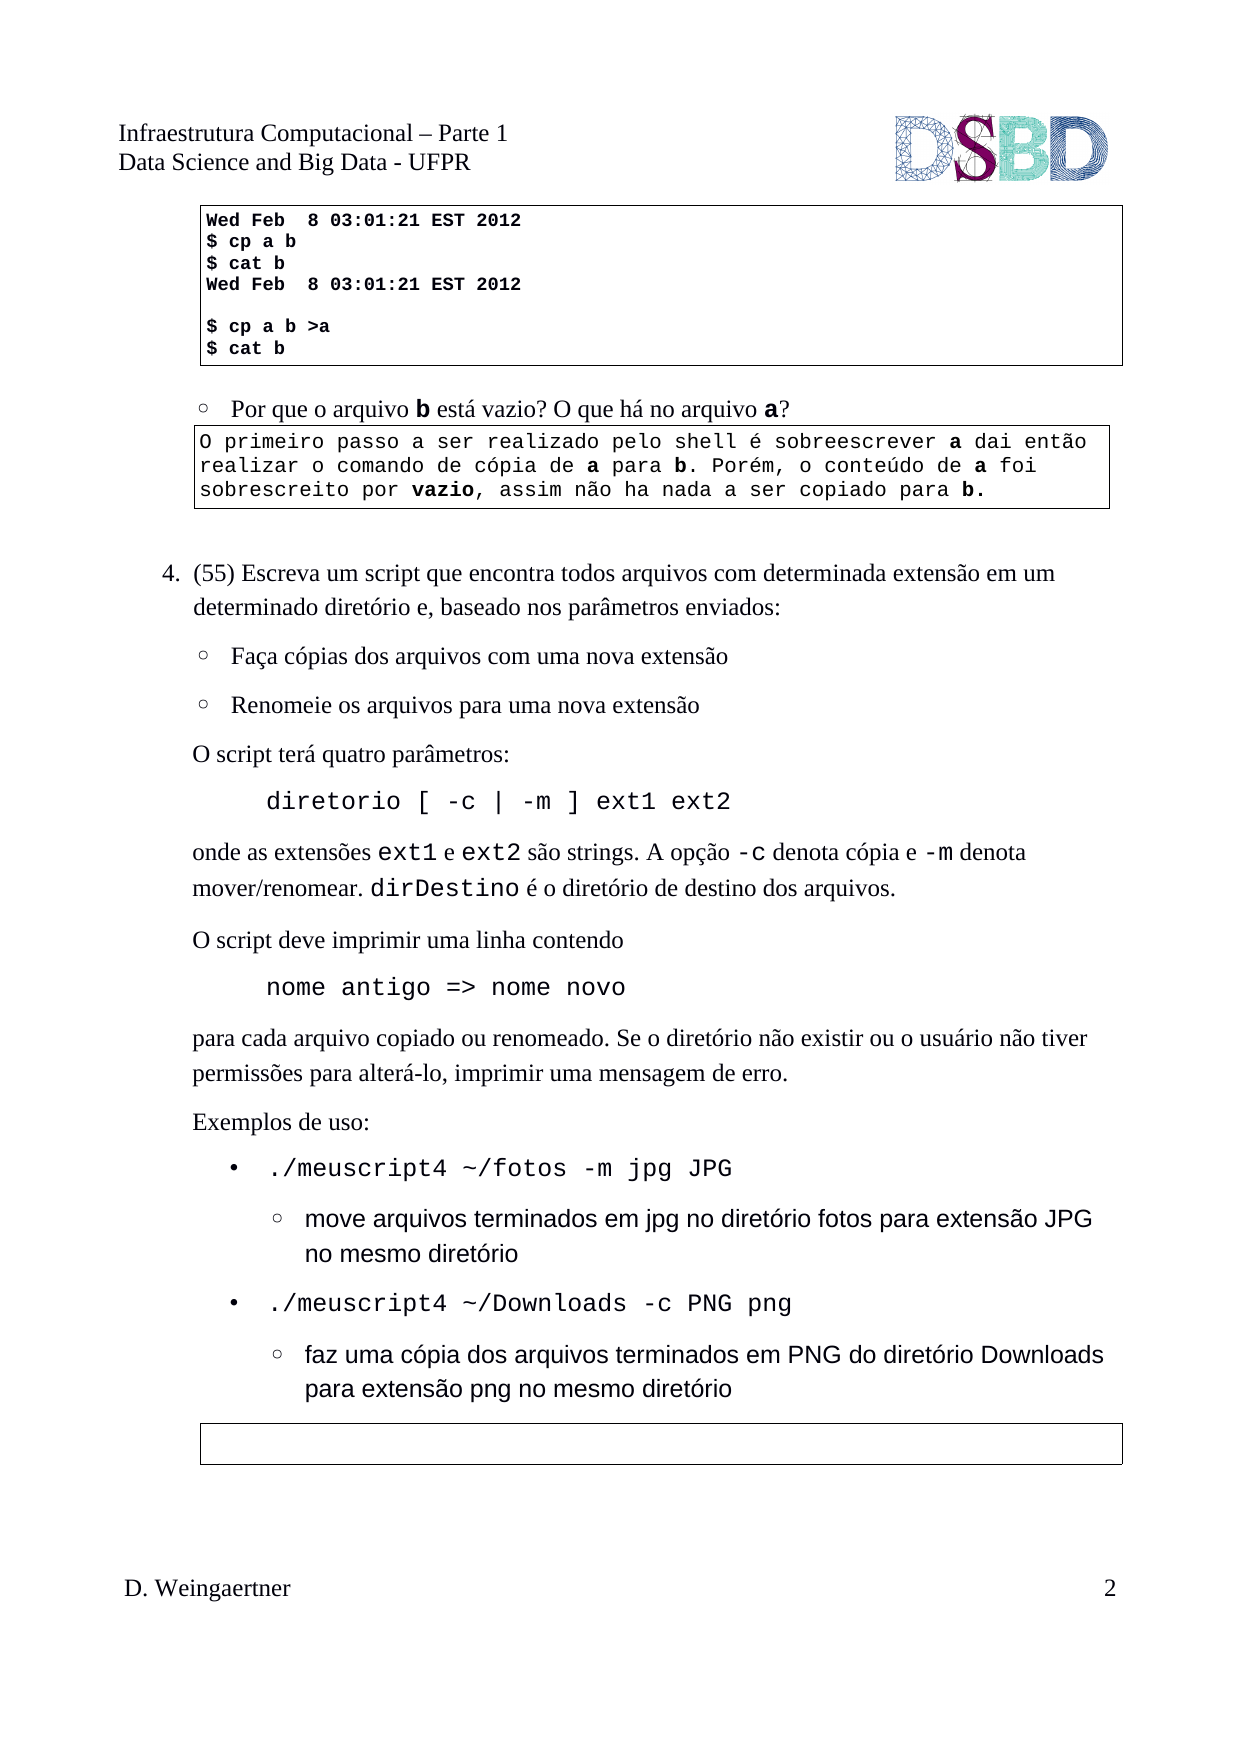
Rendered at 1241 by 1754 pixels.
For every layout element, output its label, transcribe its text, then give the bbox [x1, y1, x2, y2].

text nome antigo => nome novo [266, 974, 1122, 1002]
list Por que o arquivo b está vazio? O que há no arquivo a? [193, 394, 1122, 425]
text Exemplos de uso: [192, 1107, 1122, 1135]
list ./meuscript4 ~/Downloads -c PNG png [229, 1288, 1122, 1319]
picture [892, 112, 1111, 185]
list ./meuscript4 ~/fotos -m jpg JPG [229, 1156, 1122, 1184]
list Renomeie os arquivos para uma nova extensão [193, 690, 1122, 719]
list (55) Escreva um script que encontra todos arquivos com determinada extensão em um determinado diretório e, baseado nos parâmetros enviados: [156, 558, 1122, 621]
list faz uma cópia dos arquivos terminados em PNG do diretório Downloads para extensão png no mesmo diretório [267, 1339, 1122, 1403]
list Faça cópias dos arquivos com uma nova extensão [193, 641, 1122, 670]
text onde as extensões ext1 e ext2 são strings. A opção -c denota cópia e -m denota mover/renomear. dirDestino é o diretório de destino dos arquivos. [192, 837, 1122, 904]
table_header O primeiro passo a ser realizado pelo shell é sobreescrever a dai então realizar o comando de cópia de a para b. Porém, o conteúdo de a foi sobrescreito por vazio, assim não ha nada a ser copiado para b. [195, 426, 1109, 508]
table_header Wed Feb 8 03:01:21 EST 2012 $ cp a b $ cat b Wed Feb 8 03:01:21 EST 2012 $ cp a b >a $ cat b [201, 206, 1122, 365]
text diretorio [ -c | -m ] ext1 ext2 [266, 788, 1122, 817]
table_header [201, 1424, 1122, 1463]
list move arquivos terminados em jpg no diretório fotos para extensão JPG no mesmo diretório [267, 1204, 1122, 1268]
text O script deve imprimir uma linha contendo [192, 925, 1122, 954]
text O script terá quatro parâmetros: [192, 739, 1122, 768]
text para cada arquivo copiado ou renomeado. Se o diretório não existir ou o usuário não tiver permissões para alterá-lo, imprimir uma mensagem de erro. [192, 1023, 1122, 1086]
